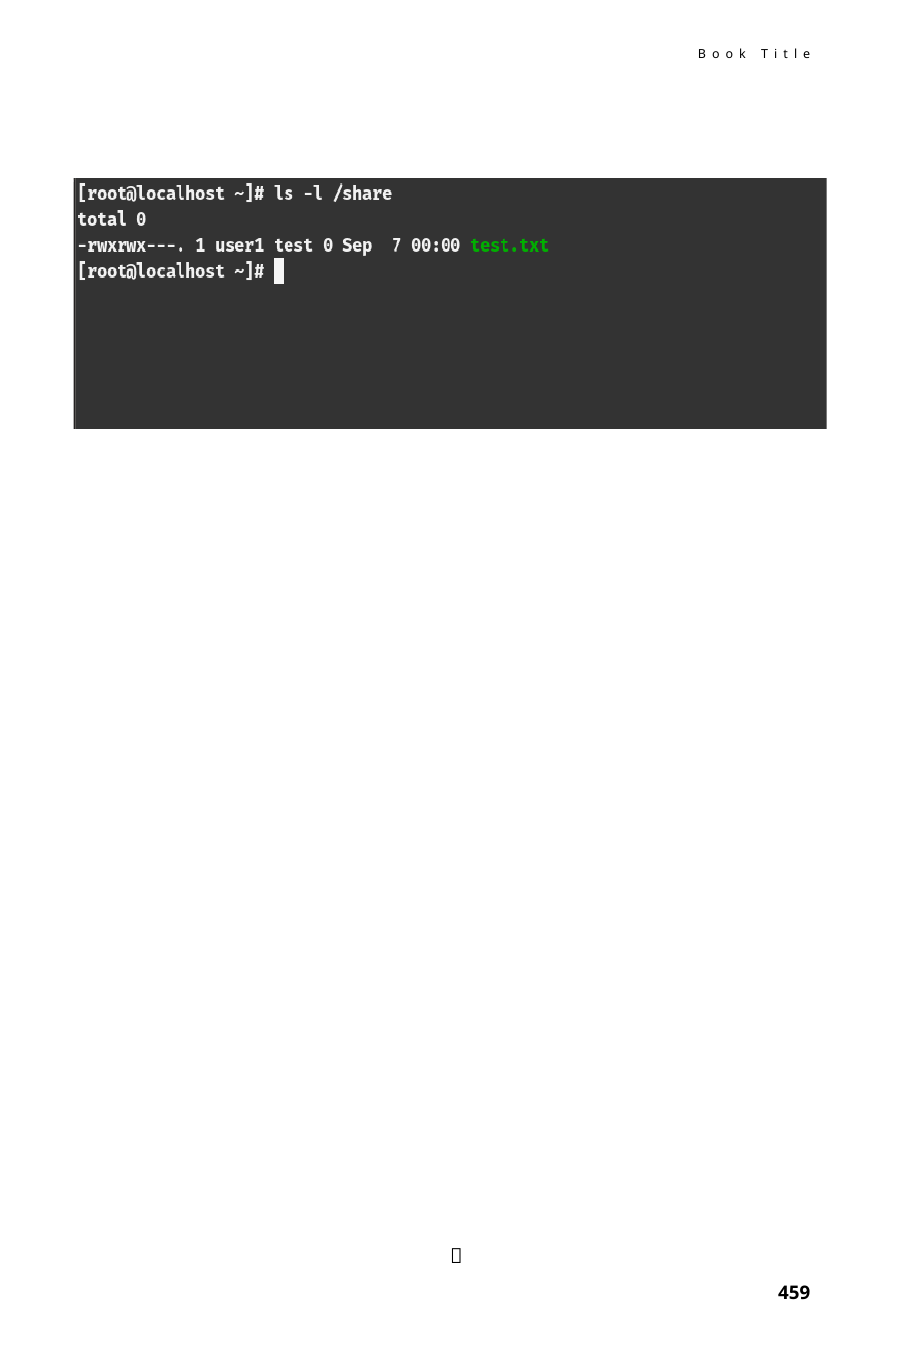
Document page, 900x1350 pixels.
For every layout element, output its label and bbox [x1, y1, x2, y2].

picture [73, 178, 827, 429]
